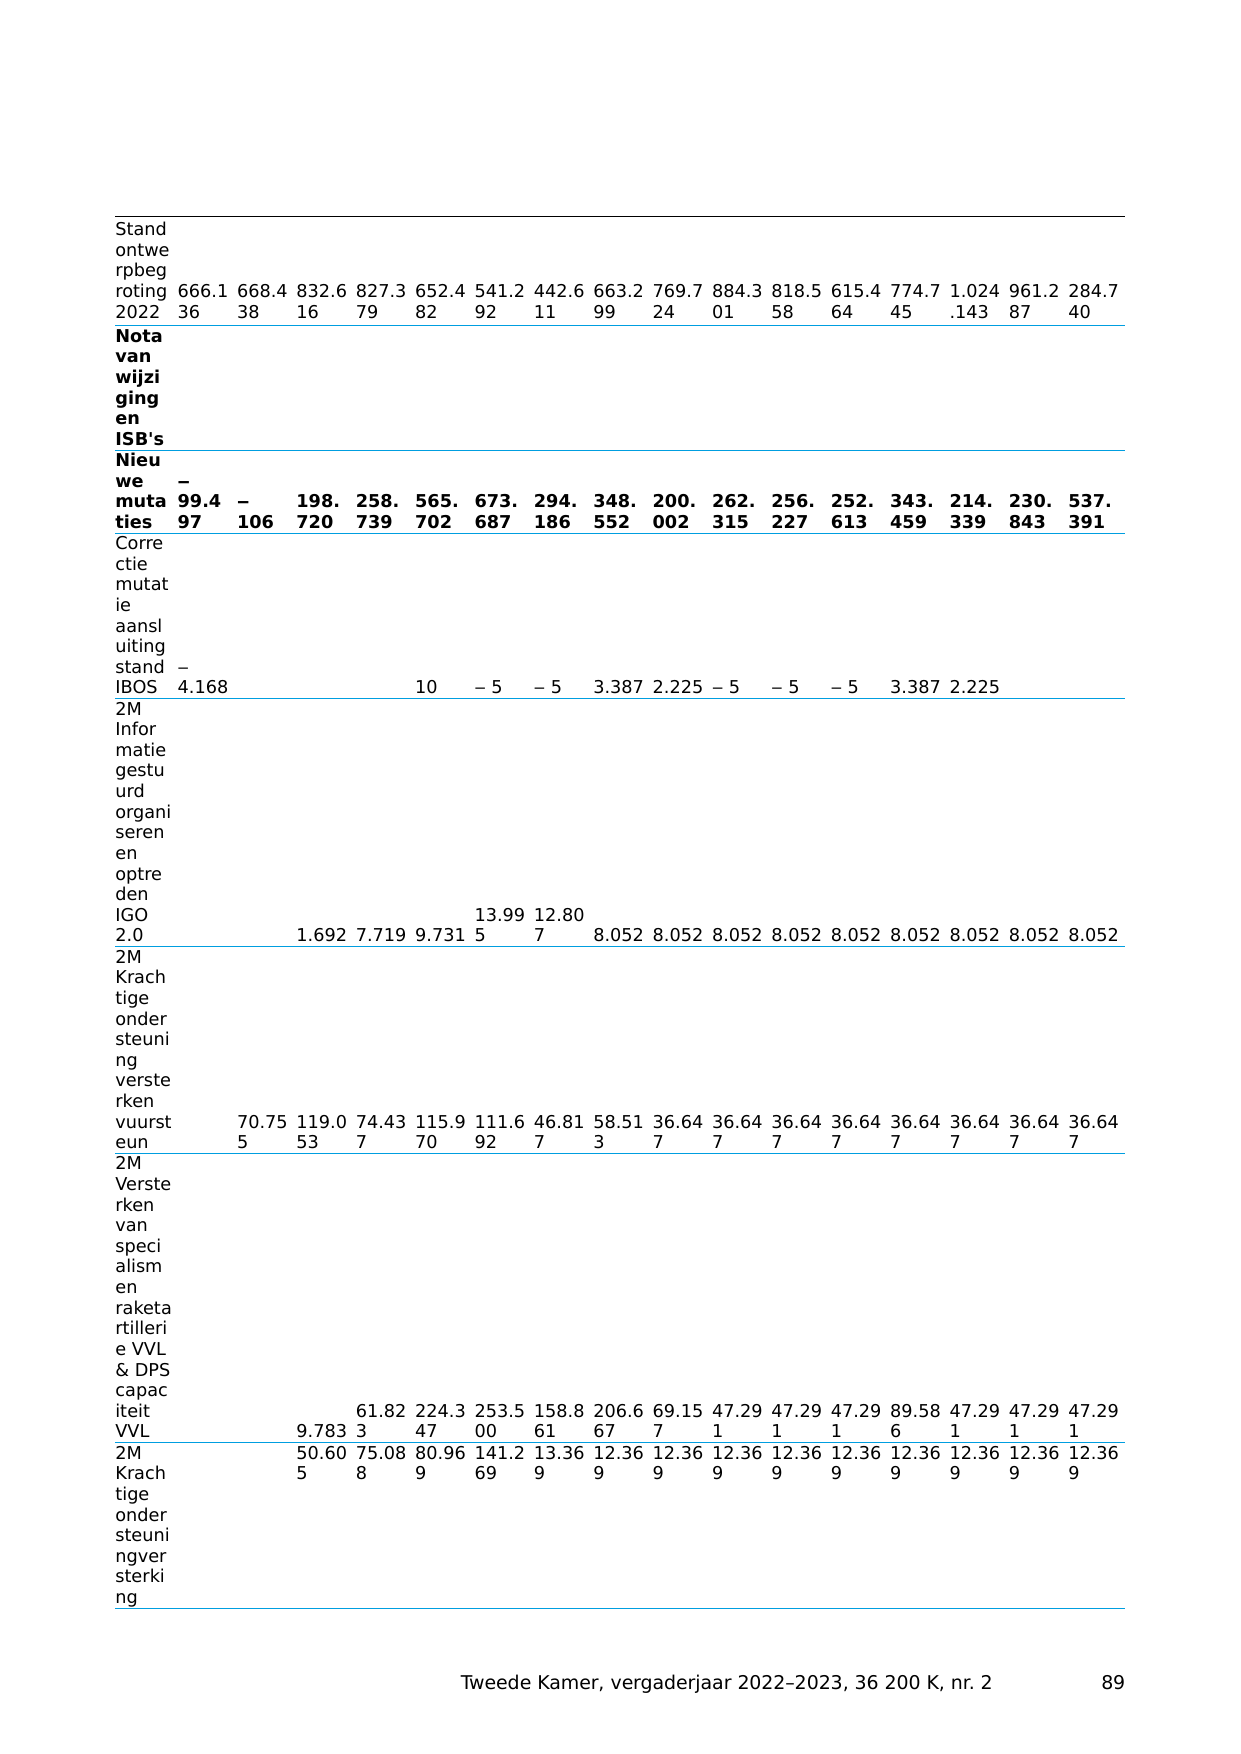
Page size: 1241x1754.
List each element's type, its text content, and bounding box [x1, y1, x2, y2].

table_cell [650, 326, 709, 449]
table_cell 818.558 [768, 217, 828, 325]
table_cell [887, 326, 946, 449]
table_cell 141.269 [471, 1443, 531, 1608]
table_cell 111.692 [471, 947, 531, 1153]
table_cell ‒ 4.168 [175, 534, 234, 698]
table_cell 224.347 [412, 1154, 471, 1442]
table_cell 50.605 [293, 1443, 353, 1608]
table_cell [175, 326, 234, 449]
table_cell [709, 326, 768, 449]
table_cell 2M Krachtige ondersteuning versterken vuursteun [115, 947, 174, 1153]
table_cell 12.369 [709, 1443, 768, 1608]
table_cell 47.291 [946, 1154, 1006, 1442]
table_cell 58.513 [590, 947, 649, 1153]
table_cell 13.995 [471, 699, 531, 946]
table_cell 262.315 [709, 451, 768, 532]
table_cell 200.002 [650, 451, 709, 532]
table_cell 961.287 [1006, 217, 1065, 325]
table_cell 9.783 [293, 1154, 353, 1442]
table_cell [768, 326, 828, 449]
table_cell [234, 326, 293, 449]
table_cell ‒ 5 [768, 534, 828, 698]
table_cell 36.647 [1006, 947, 1065, 1153]
table_cell [531, 326, 590, 449]
table_cell 2M Versterken van specialismen raketartillerie VVL & DPS capaciteit VVL [115, 1154, 174, 1442]
table_cell 12.369 [768, 1443, 828, 1608]
table_cell 774.745 [887, 217, 946, 325]
table_cell ‒ 5 [709, 534, 768, 698]
table_cell 36.647 [650, 947, 709, 1153]
table_cell 89.586 [887, 1154, 946, 1442]
table_cell 666.136 [175, 217, 234, 325]
table_cell Stand ontwerpbegroting 2022 [115, 217, 174, 325]
table_cell 47.291 [1006, 1154, 1065, 1442]
table_cell [1065, 534, 1125, 698]
table_cell 884.301 [709, 217, 768, 325]
table_cell ‒ 106 [234, 451, 293, 532]
table_cell 36.647 [828, 947, 887, 1153]
table_cell 3.387 [887, 534, 946, 698]
table_cell 13.369 [531, 1443, 590, 1608]
table_cell [946, 326, 1006, 449]
table_cell 8.052 [946, 699, 1006, 946]
table_cell [175, 1154, 234, 1442]
table_cell 2.225 [650, 534, 709, 698]
table_cell 8.052 [887, 699, 946, 946]
table_cell 36.647 [887, 947, 946, 1153]
table_cell [293, 326, 353, 449]
table_cell ‒ 99.497 [175, 451, 234, 532]
table_cell 7.719 [353, 699, 412, 946]
table_cell [234, 1443, 293, 1608]
table_cell 47.291 [709, 1154, 768, 1442]
table_cell Nieuwe mutaties [115, 451, 174, 532]
table_cell 198.720 [293, 451, 353, 532]
table_cell [353, 326, 412, 449]
table_cell 537.391 [1065, 451, 1125, 532]
table_cell 258.739 [353, 451, 412, 532]
table_cell 75.088 [353, 1443, 412, 1608]
table_cell 10 [412, 534, 471, 698]
table_cell [293, 534, 353, 698]
table_cell 47.291 [768, 1154, 828, 1442]
table_cell 12.369 [650, 1443, 709, 1608]
table_cell 36.647 [768, 947, 828, 1153]
table_cell 12.369 [828, 1443, 887, 1608]
table_cell [828, 326, 887, 449]
table_cell 74.437 [353, 947, 412, 1153]
table_cell 8.052 [1006, 699, 1065, 946]
table_cell 2.225 [946, 534, 1006, 698]
table_cell 119.053 [293, 947, 353, 1153]
table_cell 12.369 [590, 1443, 649, 1608]
table_cell 652.482 [412, 217, 471, 325]
table_cell 47.291 [1065, 1154, 1125, 1442]
table_cell 252.613 [828, 451, 887, 532]
table_cell 36.647 [946, 947, 1006, 1153]
table_cell 36.647 [709, 947, 768, 1153]
table_cell 769.724 [650, 217, 709, 325]
table_cell ‒ 5 [471, 534, 531, 698]
table_cell 8.052 [768, 699, 828, 946]
table_cell 1.024.143 [946, 217, 1006, 325]
table_cell [175, 947, 234, 1153]
table_cell 541.292 [471, 217, 531, 325]
table_cell 673.687 [471, 451, 531, 532]
table_cell [590, 326, 649, 449]
table_cell [234, 1154, 293, 1442]
table_cell [175, 699, 234, 946]
table_cell [1065, 326, 1125, 449]
table_cell 348.552 [590, 451, 649, 532]
table_cell 9.731 [412, 699, 471, 946]
table_cell 2M Informatiegestuurd organiseren en optreden IGO 2.0 [115, 699, 174, 946]
table_cell Nota van wijziging en ISB's [115, 326, 174, 449]
table_cell 8.052 [650, 699, 709, 946]
table_cell [412, 326, 471, 449]
table_cell 284.740 [1065, 217, 1125, 325]
table_cell 80.969 [412, 1443, 471, 1608]
table_cell 36.647 [1065, 947, 1125, 1153]
table_cell [1006, 534, 1065, 698]
table_cell [234, 534, 293, 698]
table_cell ‒ 5 [828, 534, 887, 698]
table_cell 115.970 [412, 947, 471, 1153]
table_cell 12.369 [1006, 1443, 1065, 1608]
table_cell [175, 1443, 234, 1608]
table_cell 12.369 [887, 1443, 946, 1608]
table_cell 46.817 [531, 947, 590, 1153]
table_cell 1.692 [293, 699, 353, 946]
table_cell 47.291 [828, 1154, 887, 1442]
table_cell 8.052 [1065, 699, 1125, 946]
table_cell 827.379 [353, 217, 412, 325]
table_cell 2M Krachtige ondersteuningversterking [115, 1443, 174, 1608]
table_cell 12.807 [531, 699, 590, 946]
table_header Tabel 39 Artikel 3: Land materieel [115, 191, 1125, 216]
table_cell 8.052 [709, 699, 768, 946]
table_cell 214.339 [946, 451, 1006, 532]
table_cell 253.500 [471, 1154, 531, 1442]
table_cell 61.823 [353, 1154, 412, 1442]
table_cell [353, 534, 412, 698]
table_cell [234, 699, 293, 946]
table_cell 615.464 [828, 217, 887, 325]
table_cell 8.052 [590, 699, 649, 946]
table_cell 206.667 [590, 1154, 649, 1442]
table_cell 343.459 [887, 451, 946, 532]
table_cell 70.755 [234, 947, 293, 1153]
table_cell 3.387 [590, 534, 649, 698]
table_cell 158.861 [531, 1154, 590, 1442]
table_cell 12.369 [946, 1443, 1006, 1608]
table_cell 442.611 [531, 217, 590, 325]
table_cell [1006, 326, 1065, 449]
table_cell [471, 326, 531, 449]
table_cell 69.157 [650, 1154, 709, 1442]
table_cell 832.616 [293, 217, 353, 325]
table_cell ‒ 5 [531, 534, 590, 698]
table_cell 230.843 [1006, 451, 1065, 532]
table_cell 294.186 [531, 451, 590, 532]
table_cell 8.052 [828, 699, 887, 946]
table_cell 256.227 [768, 451, 828, 532]
table_cell 12.369 [1065, 1443, 1125, 1608]
table_cell 668.438 [234, 217, 293, 325]
table_cell 565.702 [412, 451, 471, 532]
table_cell Correctie mutatie aansluiting stand IBOS [115, 534, 174, 698]
table_cell 663.299 [590, 217, 649, 325]
